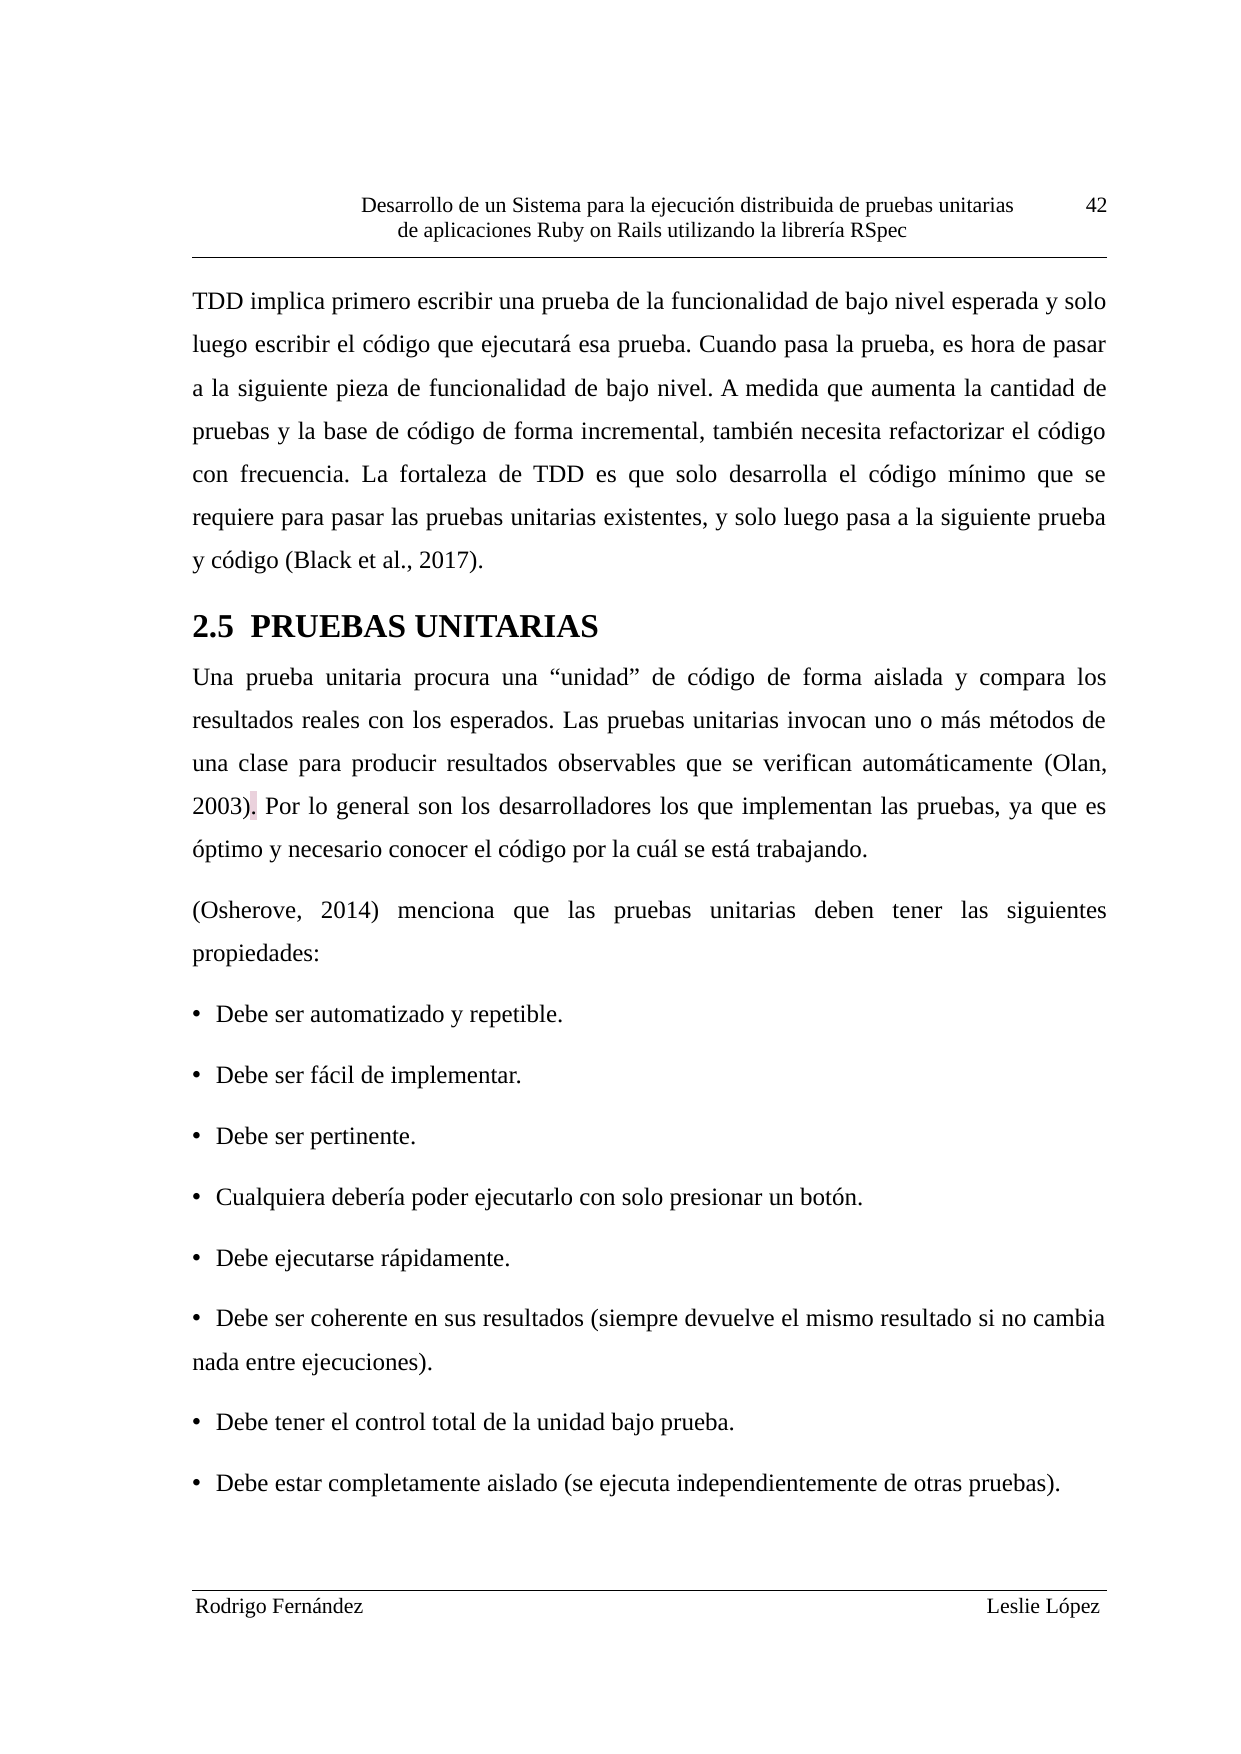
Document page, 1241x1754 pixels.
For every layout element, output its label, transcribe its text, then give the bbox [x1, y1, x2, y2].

list Cualquiera debería poder ejecutarlo con solo presionar un botón. [192, 1182, 1107, 1211]
subtitle Pruebas Unitarias [192, 606, 1107, 644]
list Debe estar completamente aislado (se ejecuta independientemente de otras pruebas). [192, 1468, 1107, 1497]
list Debe ser pertinente. [192, 1121, 1107, 1150]
list Debe ejecutarse rápidamente. [192, 1243, 1107, 1271]
text TDD implica primero escribir una prueba de la funcionalidad de bajo nivel esperada y solo luego escribir el código que ejecutará esa prueba. Cuando pasa la prueba, es hora de pasar a la siguiente pieza de funcionalidad de bajo nivel. A medida que aumenta la cantidad de pruebas y la base de código de forma incremental, también necesita refactorizar el código con frecuencia. La fortaleza de TDD es que solo desarrolla el código mínimo que se requiere para pasar las pruebas unitarias existentes, y solo luego pasa a la siguiente prueba y código (Black et al., 2017)⁠. [192, 286, 1107, 574]
text (Osherove, 2014)⁠ menciona que las pruebas unitarias deben tener las siguientes propiedades: [192, 895, 1107, 967]
list Debe tener el control total de la unidad bajo prueba. [192, 1407, 1107, 1436]
list Debe ser fácil de implementar. [192, 1060, 1107, 1089]
list Debe ser coherente en sus resultados (siempre devuelve el mismo resultado si no cambia nada entre ejecuciones). [192, 1303, 1107, 1375]
text Una prueba unitaria procura una “unidad” de código de forma aislada y compara los resultados reales con los esperados. Las pruebas unitarias invocan uno o más métodos de una clase para producir resultados observables que se verifican automáticamente (Olan, 2003)⁠. Por lo general son los desarrolladores los que implementan las pruebas, ya que es óptimo y necesario conocer el código por la cuál se está trabajando. [192, 662, 1107, 863]
list Debe ser automatizado y repetible. [192, 999, 1107, 1028]
